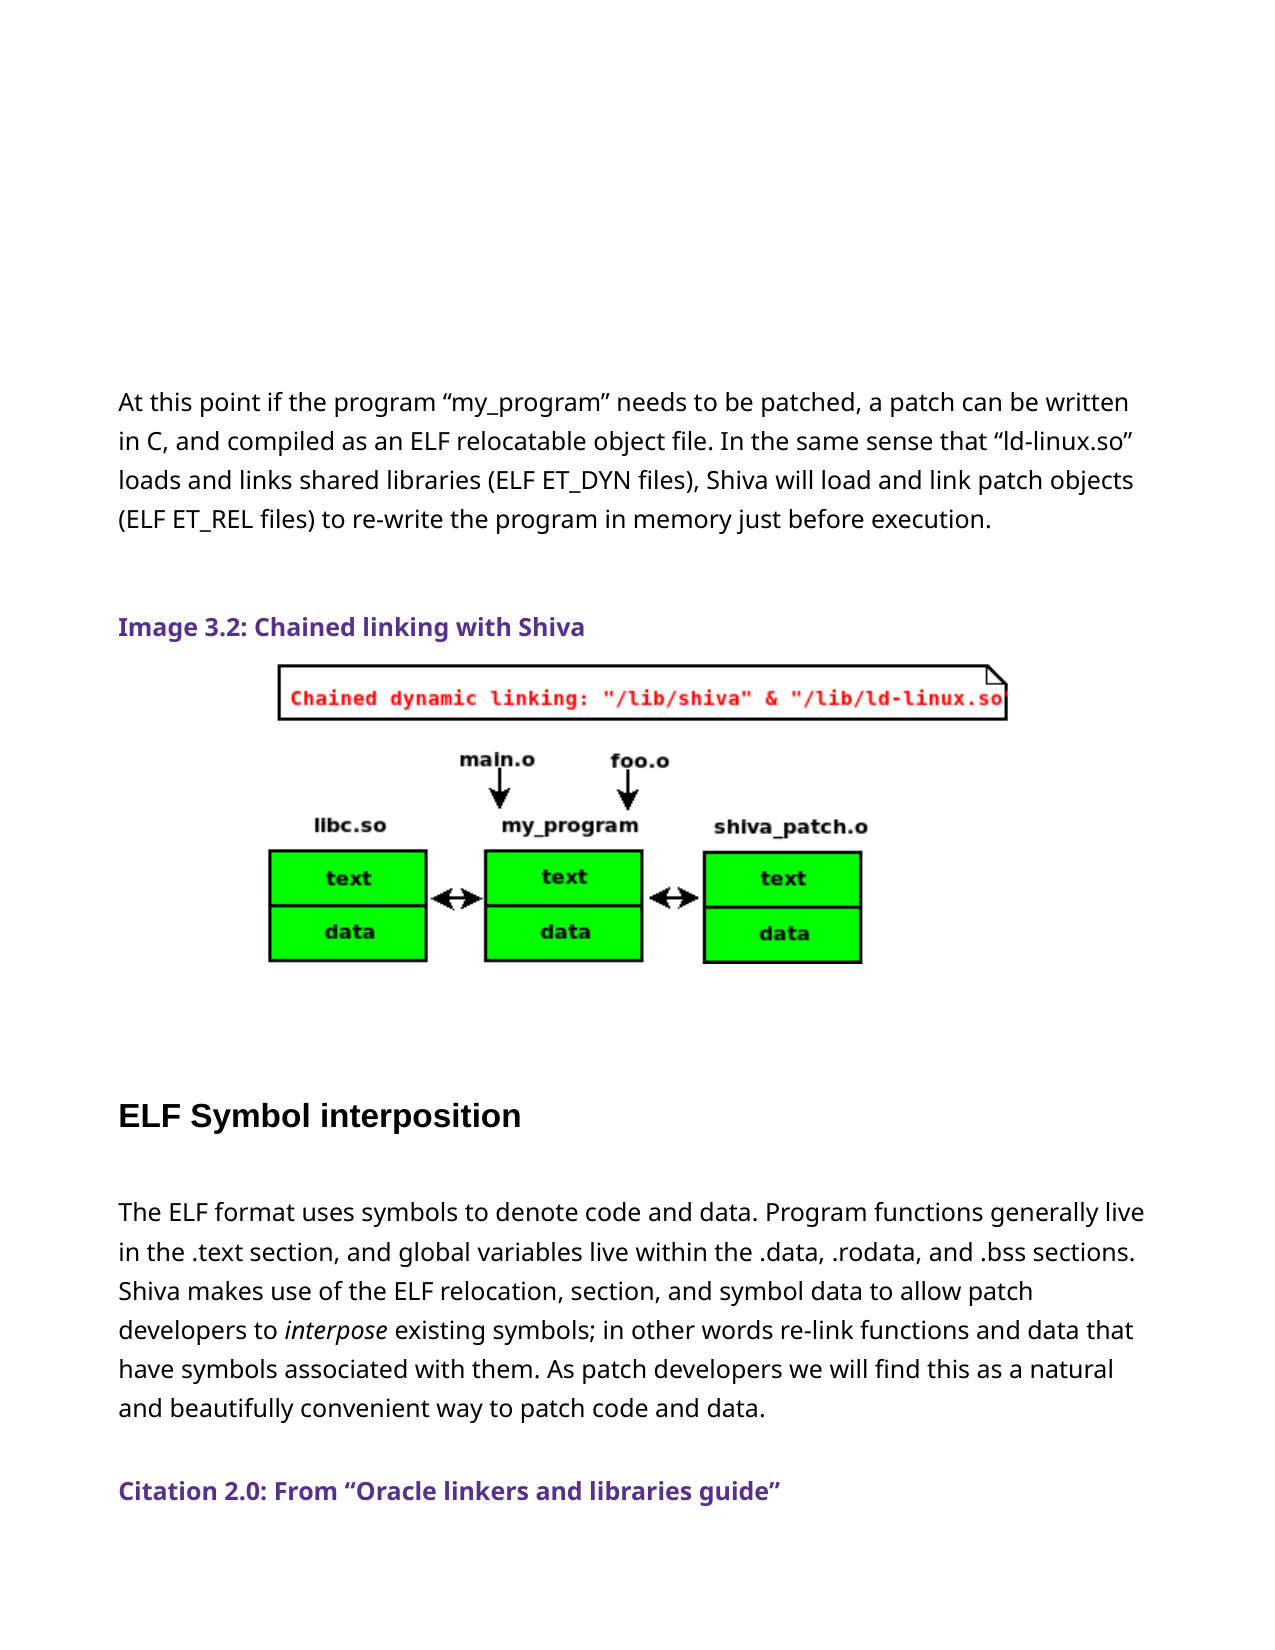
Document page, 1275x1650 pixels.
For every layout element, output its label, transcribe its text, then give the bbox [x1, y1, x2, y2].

picture [267, 663, 1008, 964]
subtitle ELF Symbol interposition [118, 1097, 1157, 1135]
text The ELF format uses symbols to denote code and data. Program functions generally live in the .text section, and global variables live within the .data, .rodata, and .bss sections. Shiva makes use of the ELF relocation, section, and symbol data to allow patch developers to interpose existing symbols; in other words re-link functions and data that have symbols associated with them. As patch developers we will find this as a natural and beautifully convenient way to patch code and data. [118, 1195, 1157, 1425]
text Image 3.2: Chained linking with Shiva [118, 609, 1157, 643]
text At this point if the program “my_program” needs to be patched, a patch can be written in C, and compiled as an ELF relocatable object file. In the same sense that “ld-linux.so” loads and links shared libraries (ELF ET_DYN files), Shiva will load and link patch objects (ELF ET_REL files) to re-write the program in memory just before execution. [118, 384, 1157, 536]
text Citation 2.0: From “Oracle linkers and libraries guide” [118, 1473, 1157, 1507]
